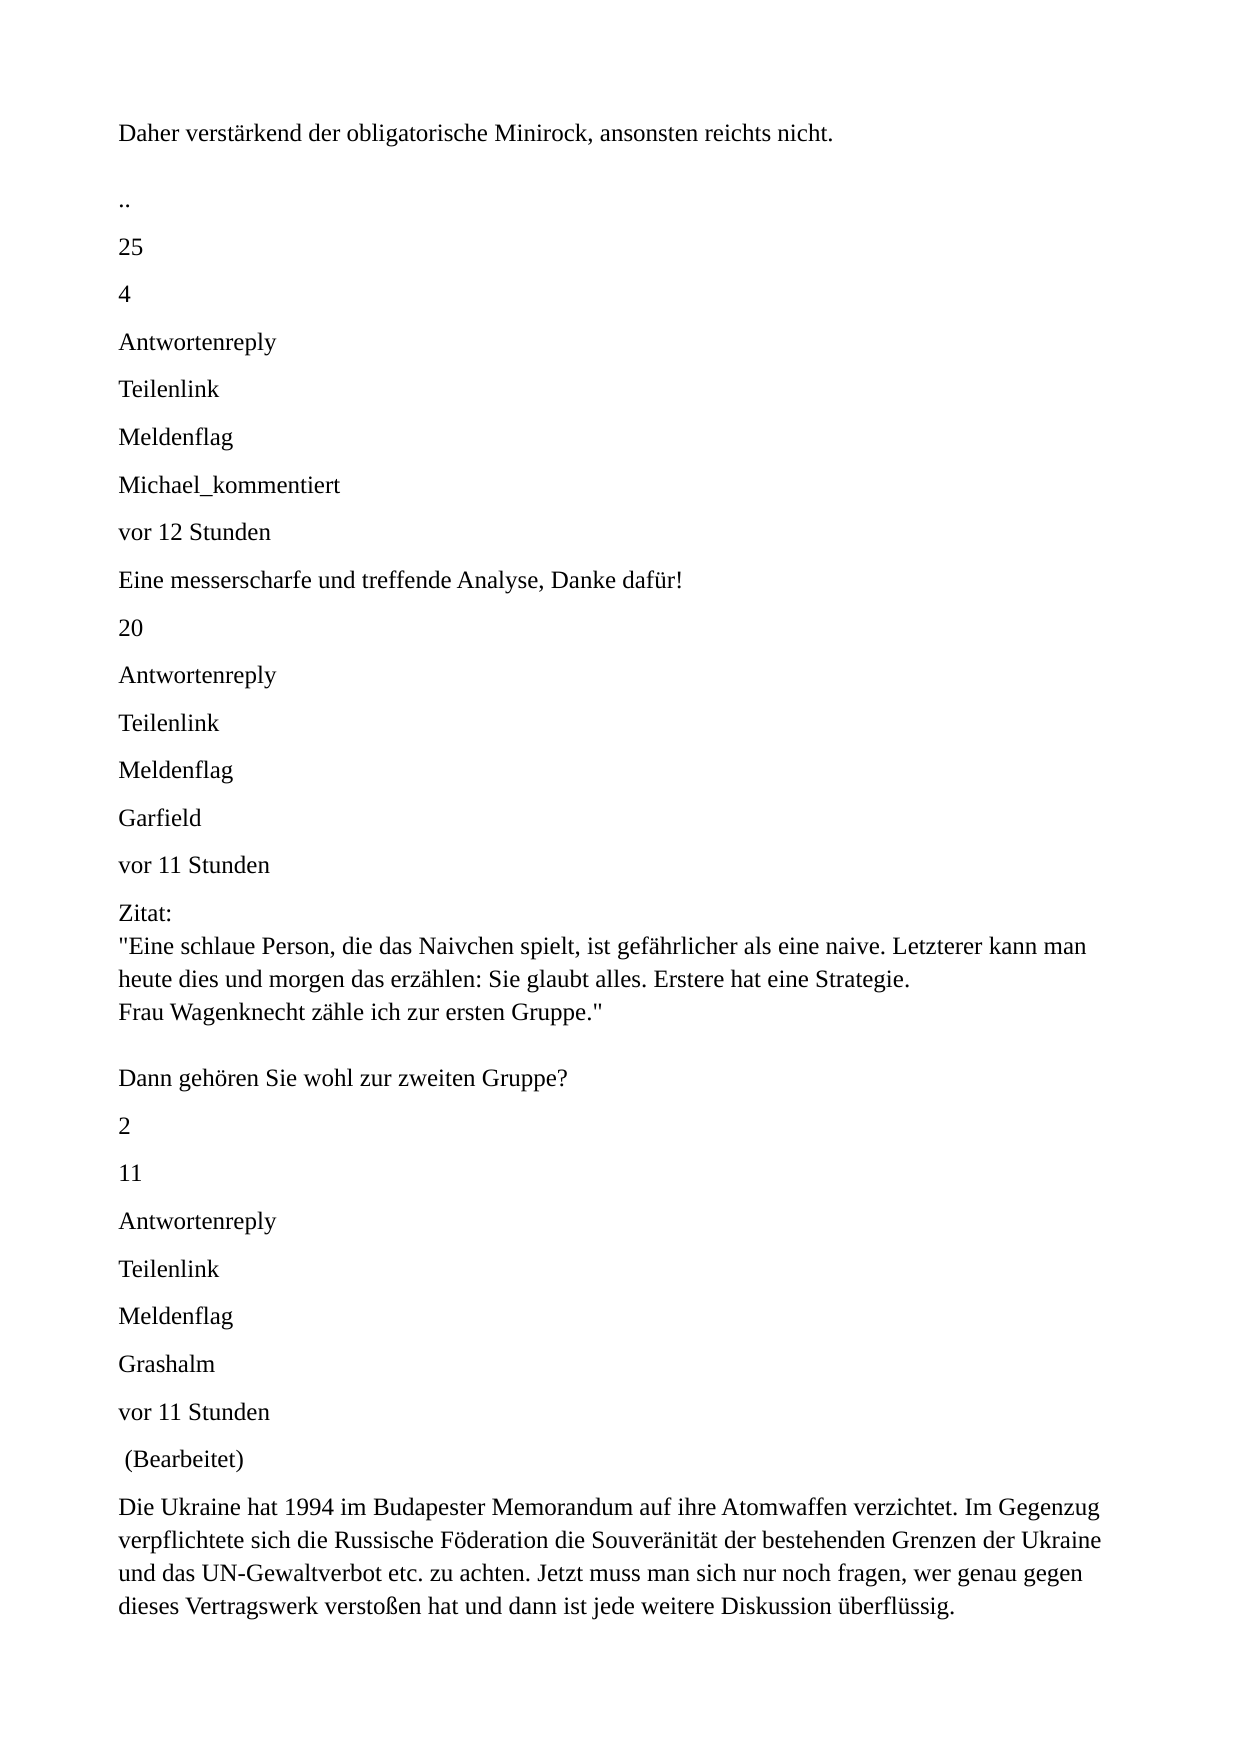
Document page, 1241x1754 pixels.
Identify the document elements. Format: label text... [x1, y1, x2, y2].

text 25 [118, 232, 1122, 261]
text Teilenlink [118, 374, 1122, 403]
text (Bearbeitet) [118, 1444, 1122, 1473]
text Garfield [118, 803, 1122, 832]
text Eine messerscharfe und treffende Analyse, Danke dafür! [118, 565, 1122, 594]
text Meldenflag [118, 422, 1122, 451]
text vor 11 Stunden [118, 1397, 1122, 1425]
text Die Ukraine hat 1994 im Budapester Memorandum auf ihre Atomwaffen verzichtet. Im Gegenzug verpflichtete sich die Russische Föderation die Souveränität der bestehenden Grenzen der Ukraine und das UN-Gewaltverbot etc. zu achten. Jetzt muss man sich nur noch fragen, wer genau gegen dieses Vertragswerk verstoßen hat und dann ist jede weitere Diskussion überflüssig. [118, 1492, 1122, 1619]
text Meldenflag [118, 755, 1122, 784]
text Zitat: "Eine schlaue Person, die das Naivchen spielt, ist gefährlicher als eine naive. Letzterer kann man heute dies und morgen das erzählen: Sie glaubt alles. Erstere hat eine Strategie. Frau Wagenknecht zähle ich zur ersten Gruppe." Dann gehören Sie wohl zur zweiten Gruppe? [118, 898, 1122, 1092]
text 20 [118, 613, 1122, 641]
text vor 11 Stunden [118, 851, 1122, 879]
text Antwortenreply [118, 1206, 1122, 1235]
text vor 12 Stunden [118, 517, 1122, 546]
text Teilenlink [118, 708, 1122, 737]
text Daher verstärkend der obligatorische Minirock, ansonsten reichts nicht. .. [118, 118, 1122, 213]
text Grashalm [118, 1349, 1122, 1378]
text Antwortenreply [118, 327, 1122, 356]
text Antwortenreply [118, 660, 1122, 689]
text 2 [118, 1111, 1122, 1140]
text 4 [118, 279, 1122, 308]
text Michael_kommentiert [118, 470, 1122, 498]
text Meldenflag [118, 1301, 1122, 1330]
text Teilenlink [118, 1254, 1122, 1282]
text 11 [118, 1158, 1122, 1187]
